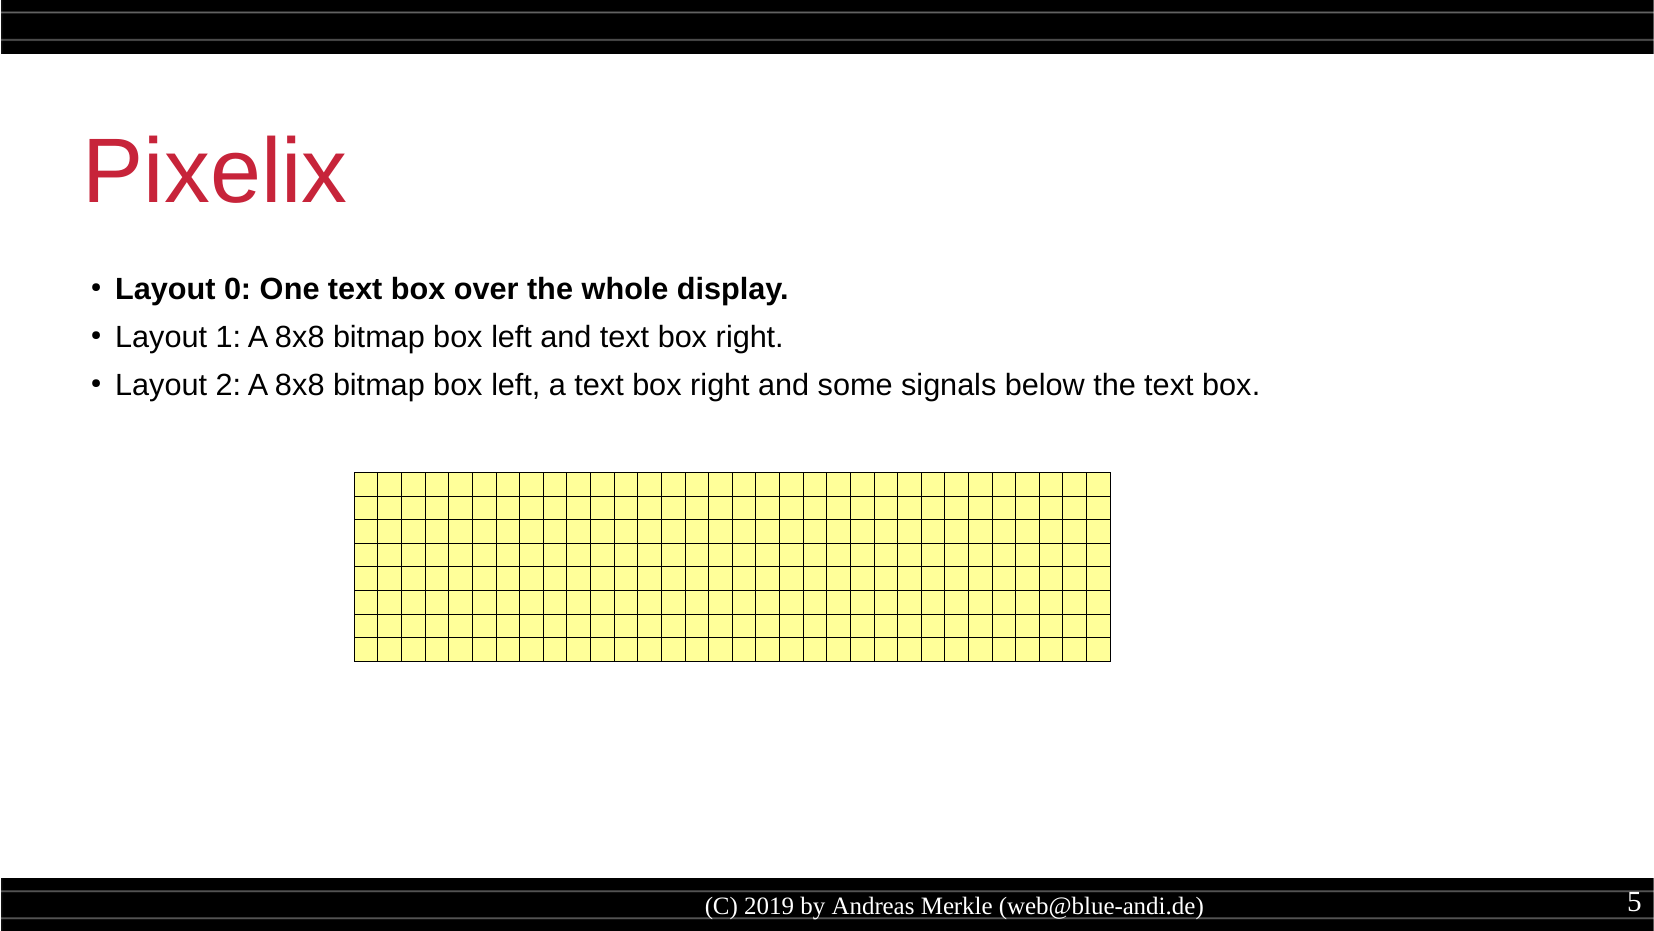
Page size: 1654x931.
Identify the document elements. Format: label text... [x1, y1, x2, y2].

list Layout 0: One text box over the whole display. Layout 1: A 8x8 bitmap box left and text box right. Layout 2: A 8x8 bitmap box left, a text box right and some signals below the text box. [82, 271, 1571, 402]
picture [1, 878, 1654, 931]
picture [1, 0, 1654, 54]
text_box [354, 472, 1111, 662]
title Pixelix [82, 92, 1571, 249]
